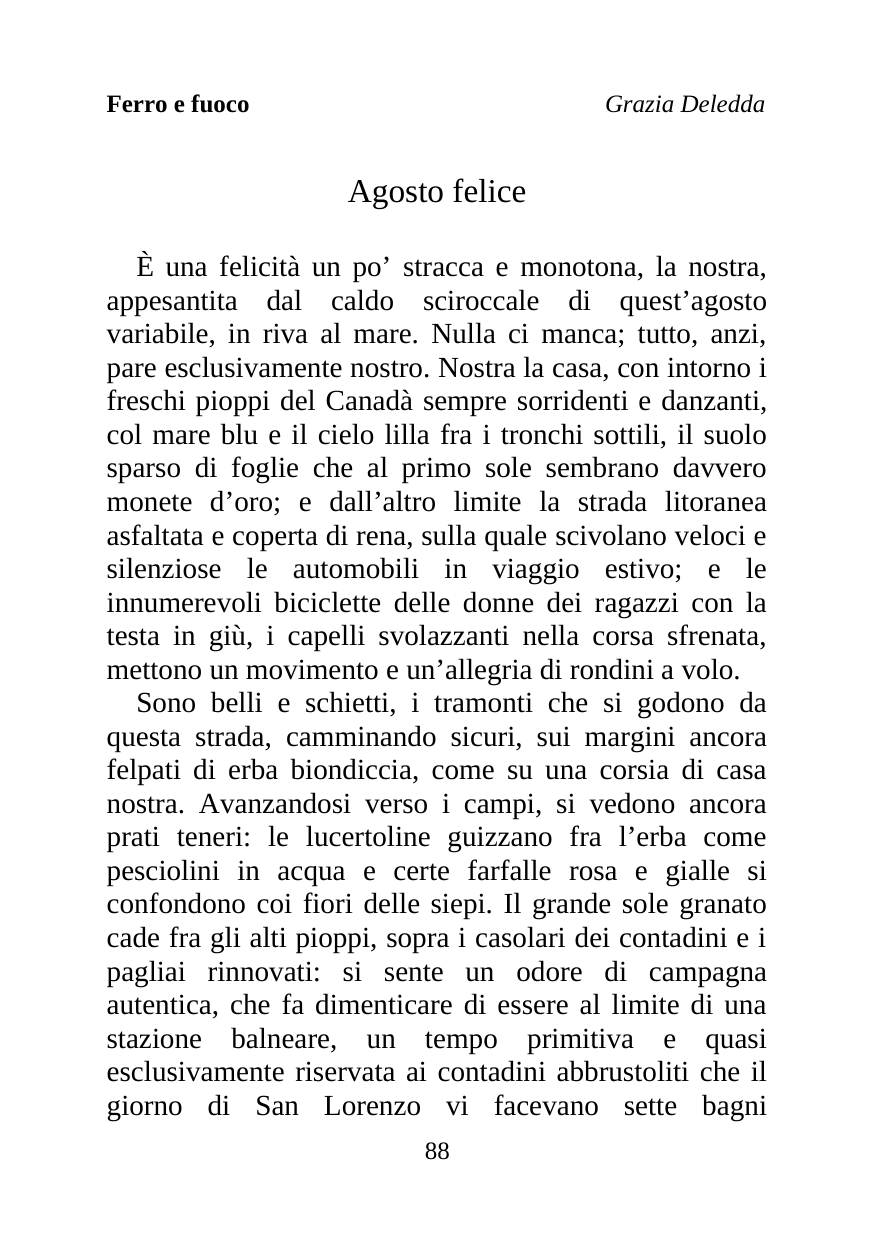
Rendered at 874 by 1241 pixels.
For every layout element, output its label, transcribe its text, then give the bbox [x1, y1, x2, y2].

subtitle Agosto felice [106, 171, 768, 209]
text È una felicità un po’ stracca e monotona, la nostra, appesantita dal caldo sciroccale di quest’agosto variabile, in riva al mare. Nulla ci manca; tutto, anzi, pare esclusivamente nostro. Nostra la casa, con intorno i freschi pioppi del Canadà sempre sorridenti e danzanti, col mare blu e il cielo lilla fra i tronchi sottili, il suolo sparso di foglie che al primo sole sembrano davvero monete d’oro; e dall’altro limite la strada litoranea asfaltata e coperta di rena, sulla quale scivolano veloci e silenziose le automobili in viaggio estivo; e le innumerevoli biciclette delle donne dei ragazzi con la testa in giù, i capelli svolazzanti nella corsa sfrenata, mettono un movimento e un’allegria di rondini a volo. [106, 249, 768, 685]
text Sono belli e schietti, i tramonti che si godono da questa strada, camminando sicuri, sui margini ancora felpati di erba biondiccia, come su una corsia di casa nostra. Avanzandosi verso i campi, si vedono ancora prati teneri: le lucertoline guizzano fra l’erba come pesciolini in acqua e certe farfalle rosa e gialle si confondono coi fiori delle siepi. Il grande sole granato cade fra gli alti pioppi, sopra i casolari dei contadini e i pagliai rinnovati: si sente un odore di campagna autentica, che fa dimenticare di essere al limite di una stazione balneare, un tempo primitiva e quasi esclusivamente riservata ai contadini abbrustoliti che il giorno di San Lorenzo vi facevano sette bagni [106, 685, 768, 1121]
